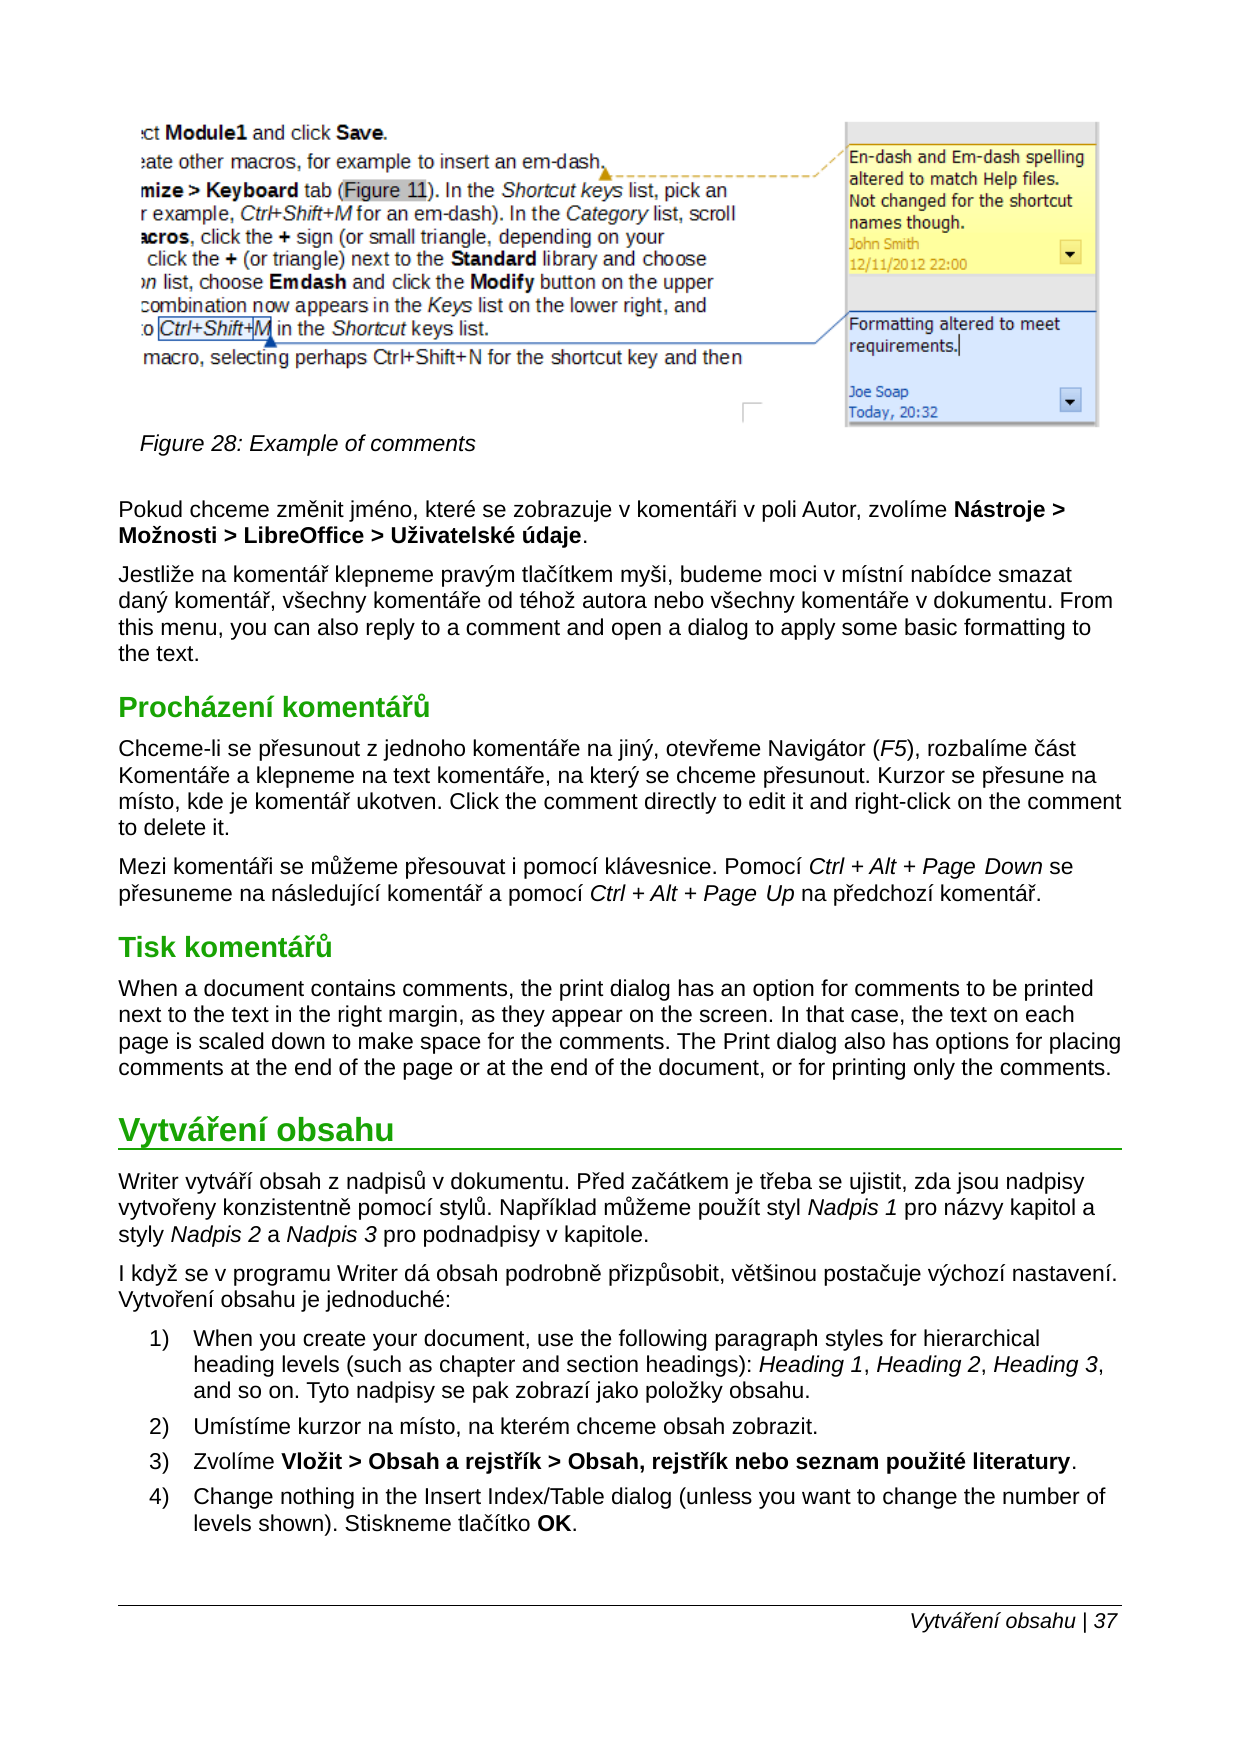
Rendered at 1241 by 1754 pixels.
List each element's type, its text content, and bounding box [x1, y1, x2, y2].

text Pokud chceme změnit jméno, které se zobrazuje v komentáři v poli Autor, zvolíme Nástroje > Možnosti > LibreOffice > Uživatelské údaje. [118, 496, 1122, 548]
list Zvolíme Vložit > Obsah a rejstřík > Obsah, rejstřík nebo seznam použité literatury. [169, 1448, 1122, 1474]
text I když se v programu Writer dá obsah podrobně přizpůsobit, většinou postačuje výchozí nastavení. Vytvoření obsahu je jednoduché: [118, 1259, 1122, 1312]
list Change nothing in the Insert Index/Table dialog (unless you want to change the number of levels shown). Stiskneme tlačítko OK. [169, 1483, 1122, 1536]
picture [139, 118, 1101, 430]
subtitle Tisk komentářů [118, 929, 1122, 963]
subtitle Procházení komentářů [118, 690, 1122, 723]
list When you create your document, use the following paragraph styles for hierarchical heading levels (such as chapter and section headings): Heading 1, Heading 2, Heading 3, and so on. Tyto nadpisy se pak zobrazí jako položky obsahu. [169, 1325, 1122, 1404]
text Chceme-li se přesunout z jednoho komentáře na jiný, otevřeme Navigátor (F5), rozbalíme část Komentáře a klepneme na text komentáře, na který se chceme přesunout. Kurzor se přesune na místo, kde je komentář ukotven. Click the comment directly to edit it and right-click on the comment to delete it. [118, 735, 1122, 841]
text Figure 28: Example of comments [139, 430, 1101, 456]
list Umístíme kurzor na místo, na kterém chceme obsah zobrazit. [169, 1413, 1122, 1439]
text Jestliže na komentář klepneme pravým tlačítkem myši, budeme moci v místní nabídce smazat daný komentář, všechny komentáře od téhož autora nebo všechny komentáře v dokumentu. From this menu, you can also reply to a comment and open a dialog to apply some basic formatting to the text. [118, 561, 1122, 666]
text Mezi komentáři se můžeme přesouvat i pomocí klávesnice. Pomocí Ctrl + Alt + Page Down se přesuneme na následující komentář a pomocí Ctrl + Alt + Page Up na předchozí komentář. [118, 853, 1122, 906]
subtitle Vytváření obsahu [118, 1110, 1122, 1148]
text When a document contains comments, the print dialog has an option for comments to be printed next to the text in the right margin, as they appear on the screen. In that case, the text on each page is scaled down to make space for the comments. The Print dialog also has options for placing comments at the end of the page or at the end of the document, or for printing only the comments. [118, 975, 1122, 1080]
text Writer vytváří obsah z nadpisů v dokumentu. Před začátkem je třeba se ujistit, zda jsou nadpisy vytvořeny konzistentně pomocí stylů. Například můžeme použít styl Nadpis 1 pro názvy kapitol a styly Nadpis 2 a Nadpis 3 pro podnadpisy v kapitole. [118, 1168, 1122, 1247]
